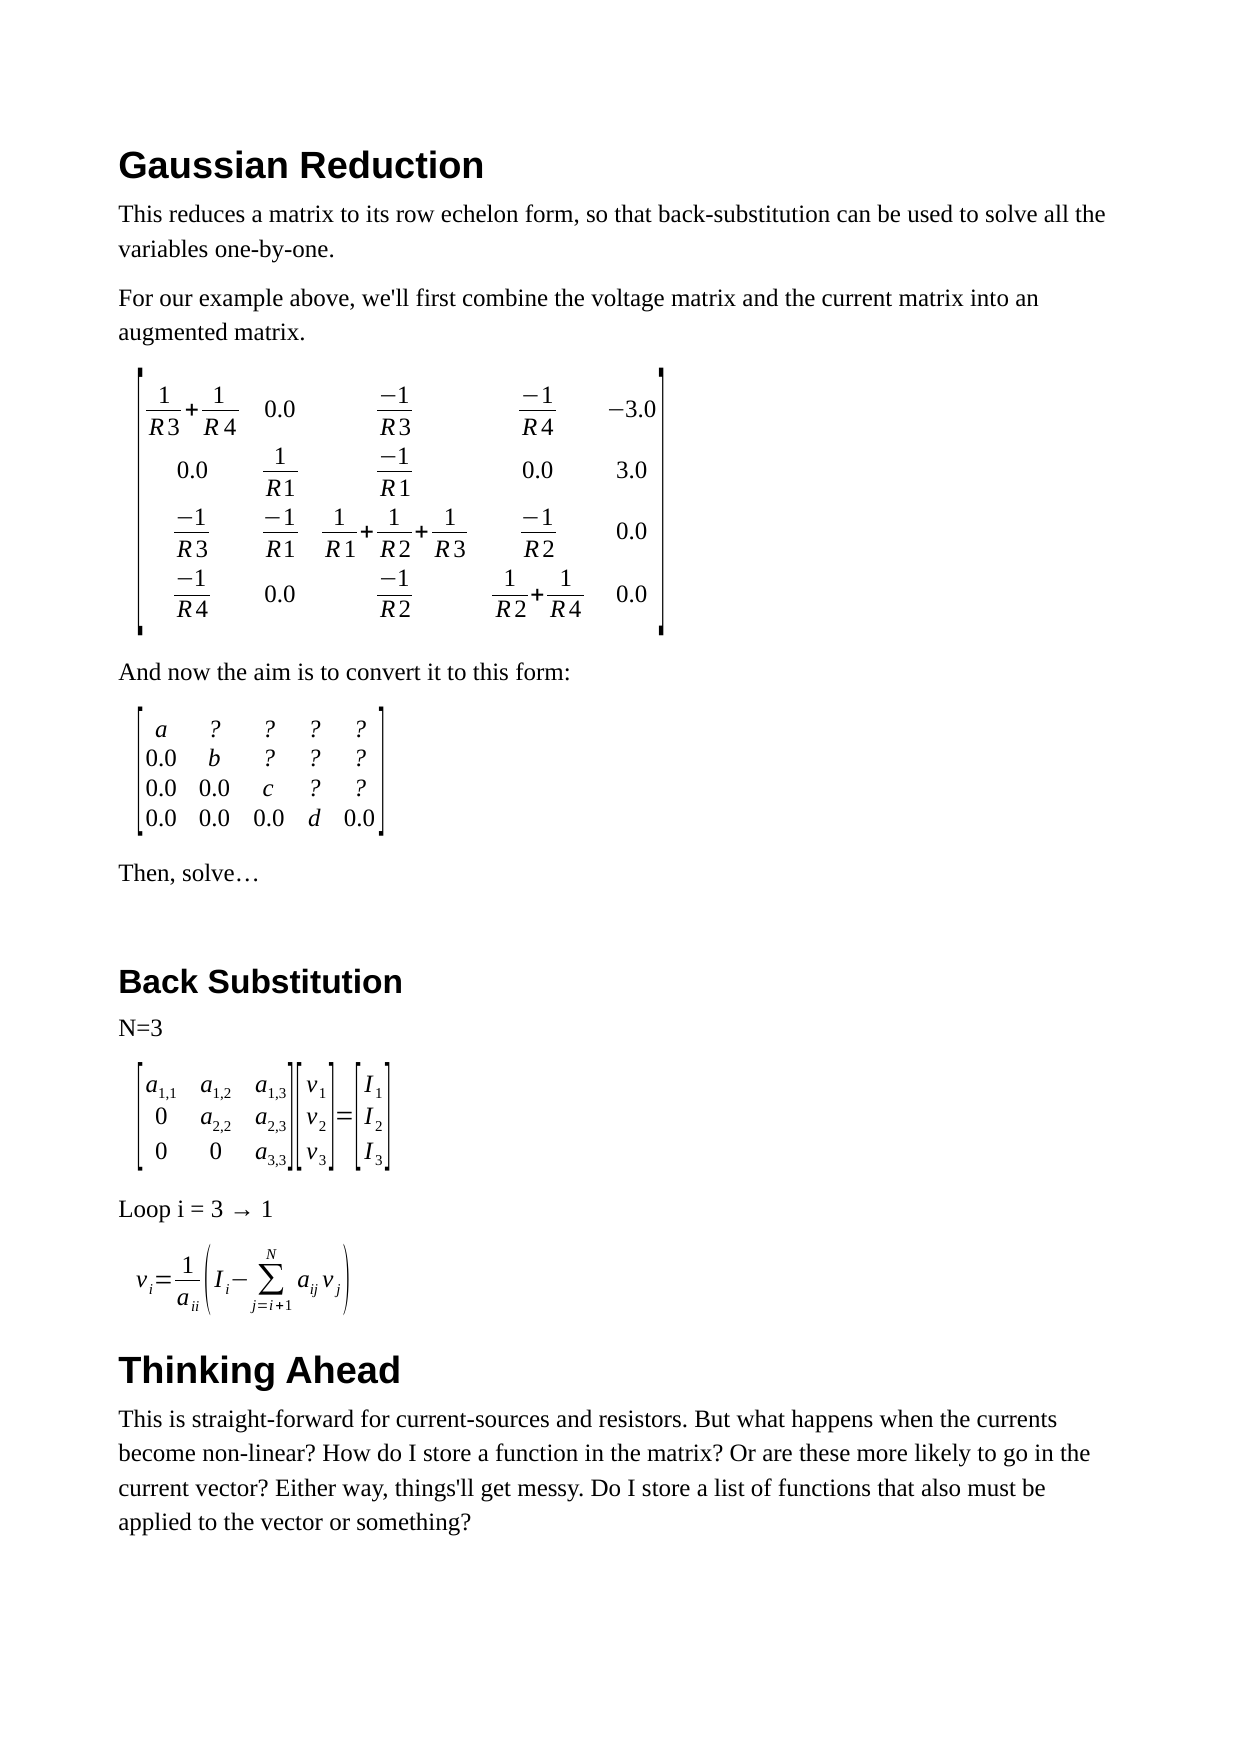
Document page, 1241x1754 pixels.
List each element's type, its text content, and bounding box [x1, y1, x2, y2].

subtitle Back Substitution [118, 962, 1122, 1001]
text Loop i = 3 → 1 [118, 1194, 1122, 1222]
text This is straight-forward for current-sources and resistors. But what happens when the currents become non-linear? How do I store a function in the matrix? Or are these more likely to go in the current vector? Either way, things'll get messy. Do I store a list of functions that also must be applied to the vector or something? [118, 1404, 1122, 1536]
subtitle Thinking Ahead [118, 1348, 1122, 1391]
subtitle Gaussian Reduction [118, 143, 1122, 187]
text And now the aim is to convert it to this form: [118, 657, 1122, 685]
text Then, solve… [118, 858, 1122, 886]
text N=3 [118, 1013, 1122, 1042]
text For our example above, we'll first combine the voltage matrix and the current matrix into an augmented matrix. [118, 283, 1122, 346]
text This reduces a matrix to its row echelon form, so that back-substitution can be used to solve all the variables one-by-one. [118, 199, 1122, 262]
